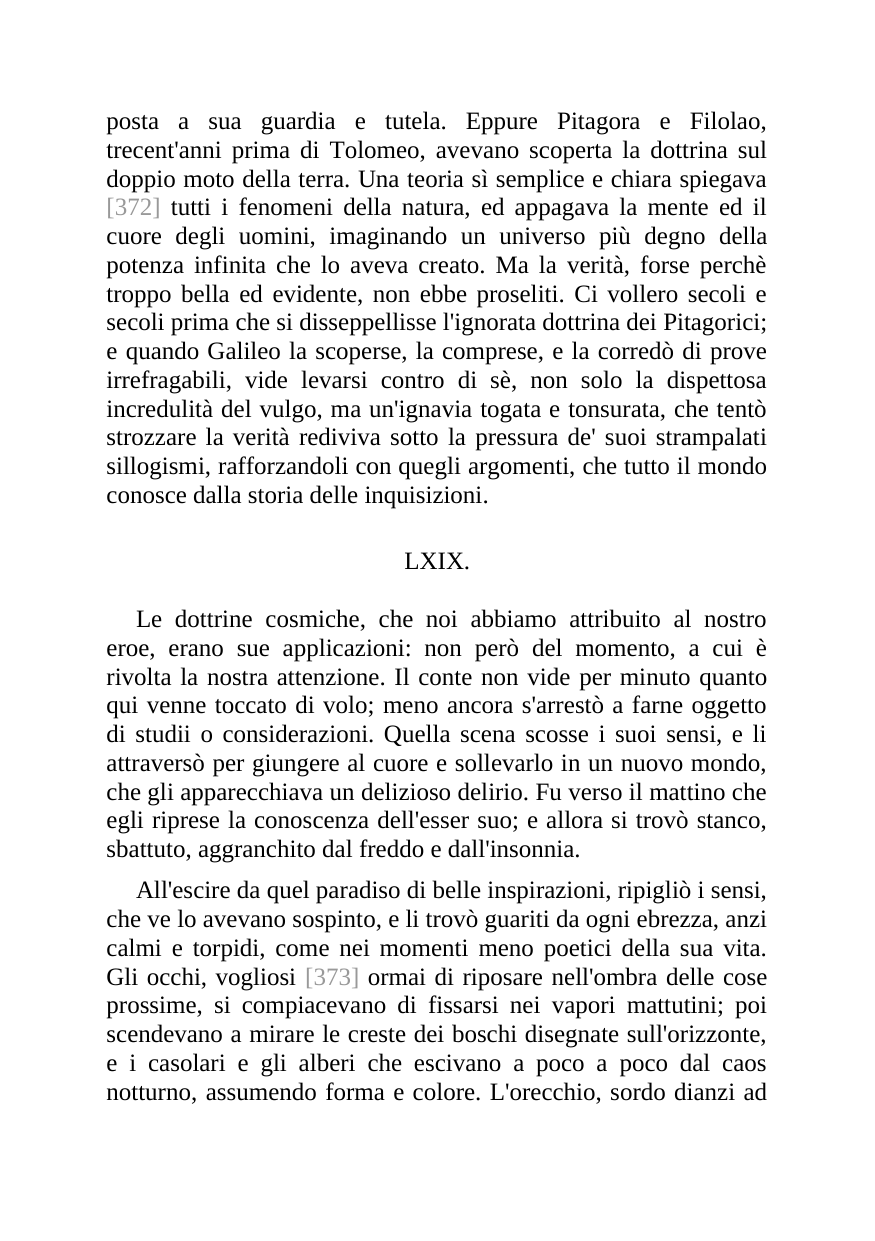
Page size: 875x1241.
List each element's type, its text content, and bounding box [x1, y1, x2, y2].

text Le dottrine cosmiche, che noi abbiamo attribuito al nostro eroe, erano sue applicazioni: non però del momento, a cui è rivolta la nostra attenzione. Il conte non vide per minuto quanto qui venne toccato di volo; meno ancora s'arrestò a farne oggetto di studii o considerazioni. Quella scena scosse i suoi sensi, e li attraversò per giungere al cuore e sollevarlo in un nuovo mondo, che gli apparecchiava un delizioso delirio. Fu verso il mattino che egli riprese la conoscenza dell'esser suo; e allora si trovò stanco, sbattuto, aggranchito dal freddo e dall'insonnia. [106, 604, 768, 863]
text All'escire da quel paradiso di belle inspirazioni, ripigliò i sensi, che ve lo avevano sospinto, e li trovò guariti da ogni ebrezza, anzi calmi e torpidi, come nei momenti meno poetici della sua vita. Gli occhi, vogliosi [373] ormai di riposare nell'ombra delle cose prossime, si compiacevano di fissarsi nei vapori mattutini; poi scendevano a mirare le creste dei boschi disegnate sull'orizzonte, e i casolari e gli alberi che escivano a poco a poco dal caos notturno, assumendo forma e colore. L'orecchio, sordo dianzi ad [106, 875, 768, 1105]
subtitle LXIX. [106, 546, 768, 575]
text posta a sua guardia e tutela. Eppure Pitagora e Filolao, trecent'anni prima di Tolomeo, avevano scoperta la dottrina sul doppio moto della terra. Una teoria sì semplice e chiara spiegava [372] tutti i fenomeni della natura, ed appagava la mente ed il cuore degli uomini, imaginando un universo più degno della potenza infinita che lo aveva creato. Ma la verità, forse perchè troppo bella ed evidente, non ebbe proseliti. Ci vollero secoli e secoli prima che si disseppellisse l'ignorata dottrina dei Pitagorici; e quando Galileo la scoperse, la comprese, e la corredò di prove irrefragabili, vide levarsi contro di sè, non solo la dispettosa incredulità del vulgo, ma un'ignavia togata e tonsurata, che tentò strozzare la verità rediviva sotto la pressura de' suoi strampalati sillogismi, rafforzandoli con quegli argomenti, che tutto il mondo conosce dalla storia delle inquisizioni. [106, 106, 768, 509]
